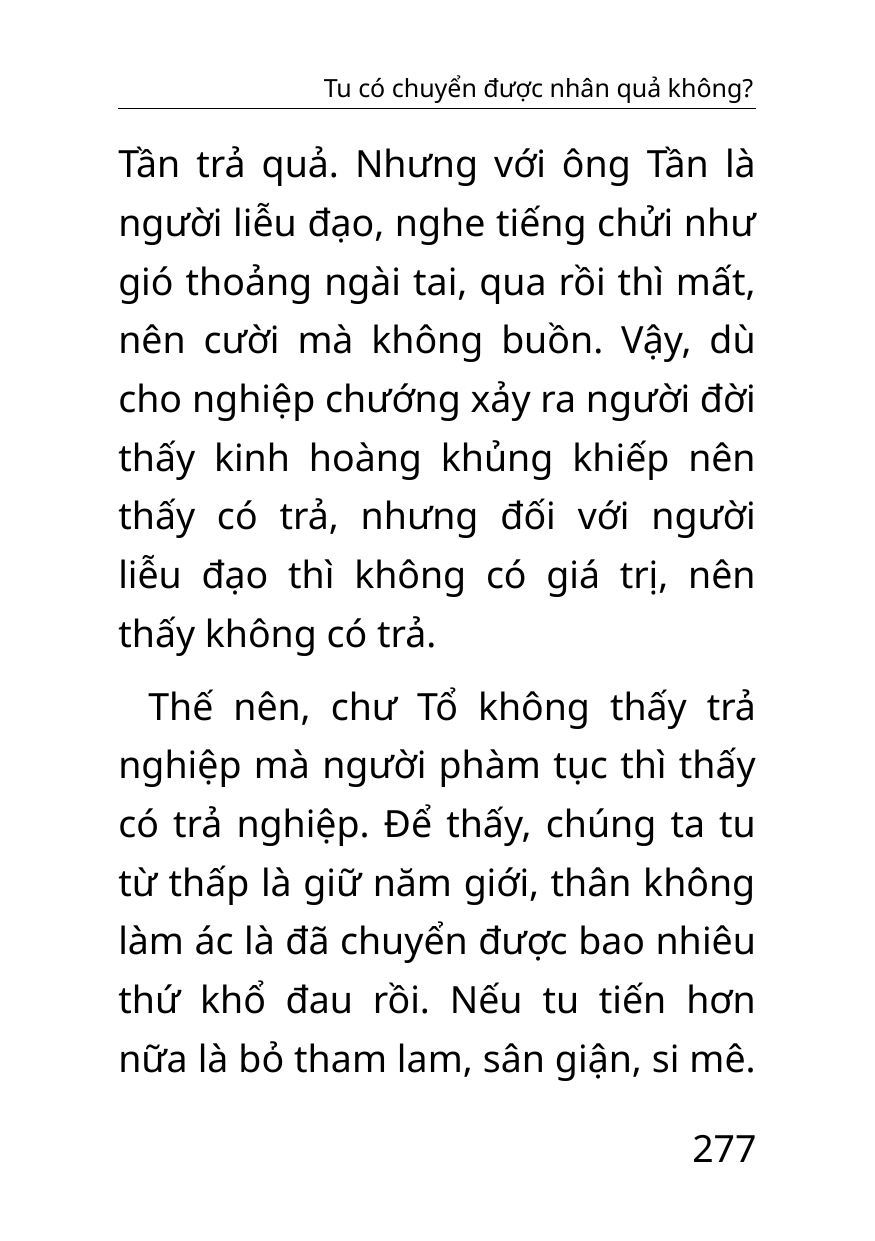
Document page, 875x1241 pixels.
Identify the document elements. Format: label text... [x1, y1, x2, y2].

text Thế nên, chư Tổ không thấy trả nghiệp mà người phàm tục thì thấy có trả nghiệp. Để thấy, chúng ta tu từ thấp là giữ năm giới, thân không làm ác là đã chuyển được bao nhiêu thứ khổ đau rồi. Nếu tu tiến hơn nữa là bỏ tham lam, sân giận, si mê. [118, 680, 756, 1083]
text Tần trả quả. Nhưng với ông Tần là người liễu đạo, nghe tiếng chửi như gió thoảng ngài tai, qua rồi thì mất, nên cười mà không buồn. Vậy, dù cho nghiệp chướng xảy ra người đời thấy kinh hoàng khủng khiếp nên thấy có trả, nhưng đối với người liễu đạo thì không có giá trị, nên thấy không có trả. [118, 138, 756, 658]
